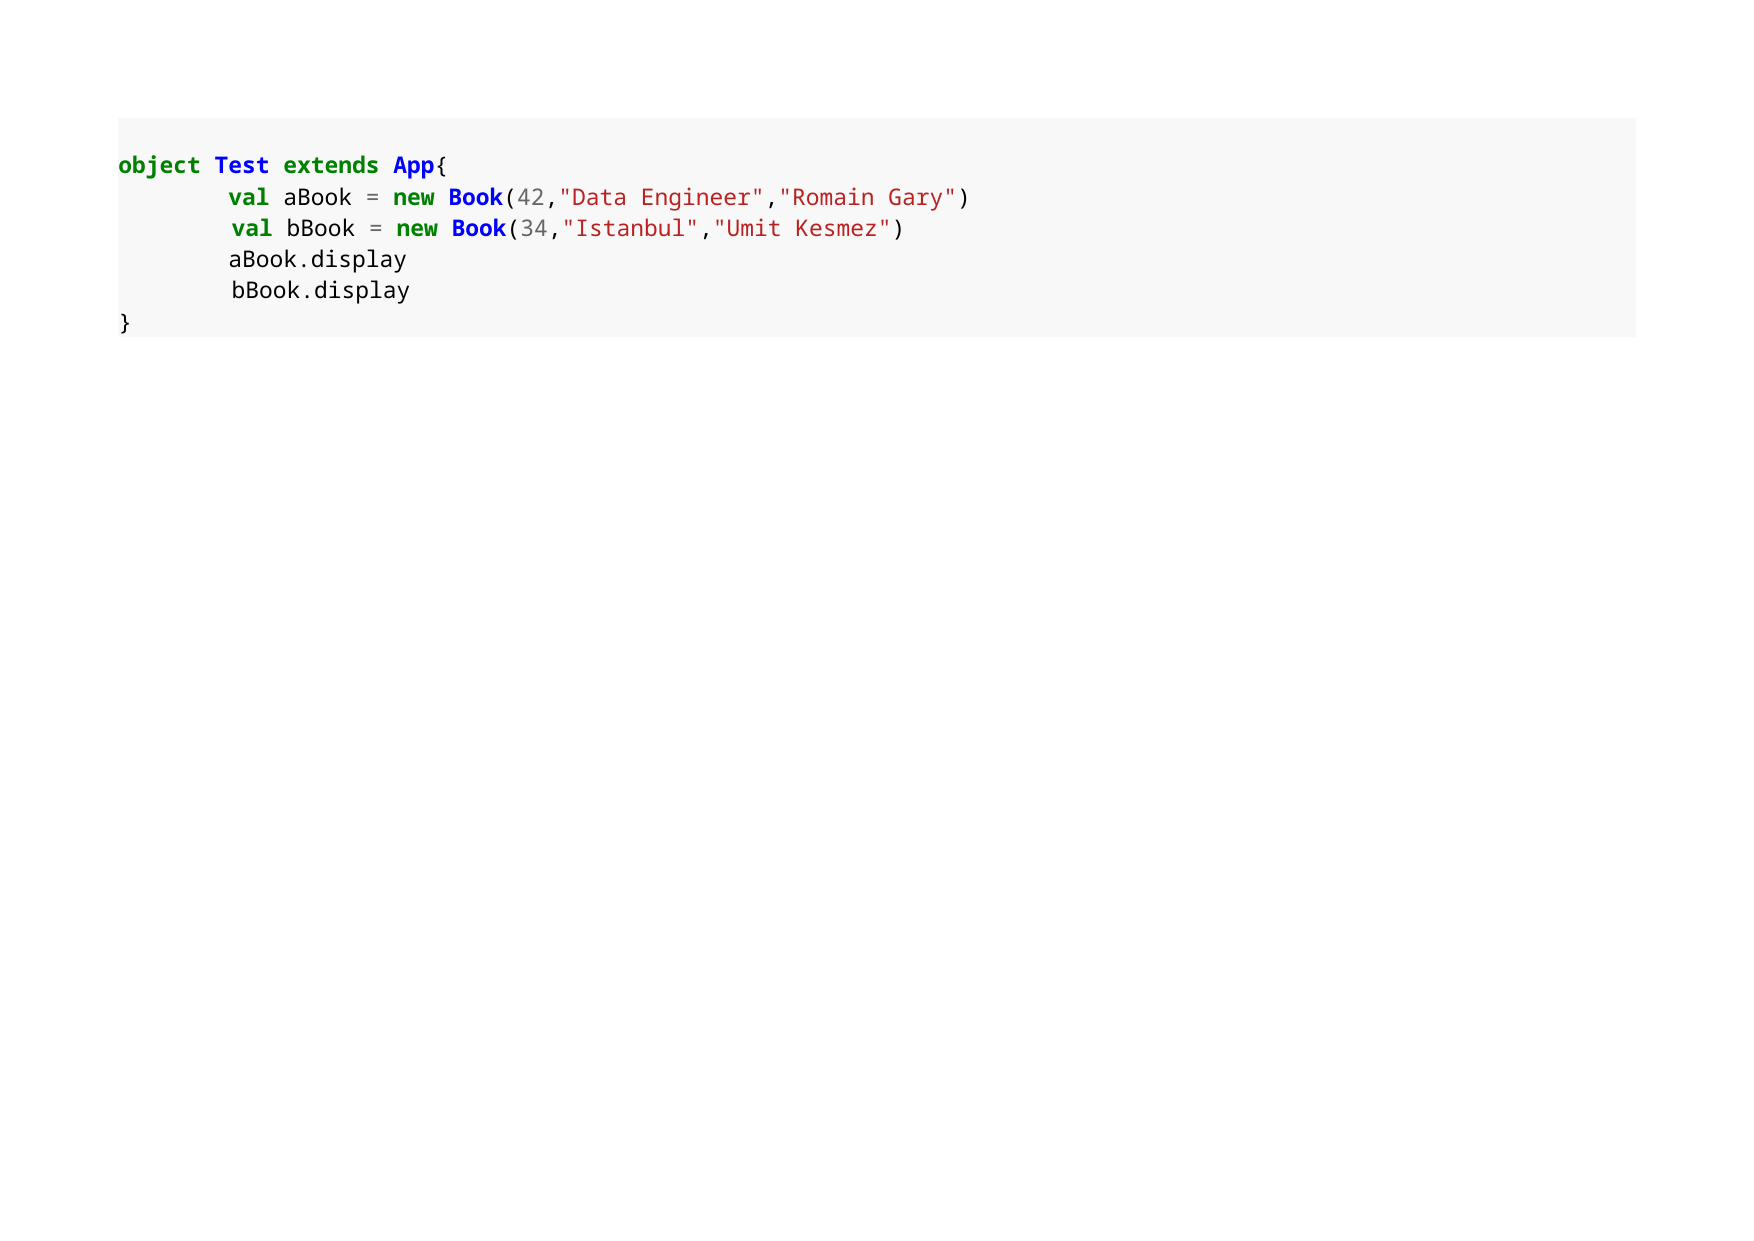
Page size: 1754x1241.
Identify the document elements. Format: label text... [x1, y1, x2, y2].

text val aBook = new Book(42,"Data Engineer","Romain Gary") [118, 181, 1636, 212]
text aBook.display [118, 243, 1636, 274]
text bBook.display [118, 274, 1636, 306]
text } [118, 306, 1636, 337]
text object Test extends App{ [118, 149, 1636, 181]
text val bBook = new Book(34,"Istanbul","Umit Kesmez") [118, 212, 1636, 243]
